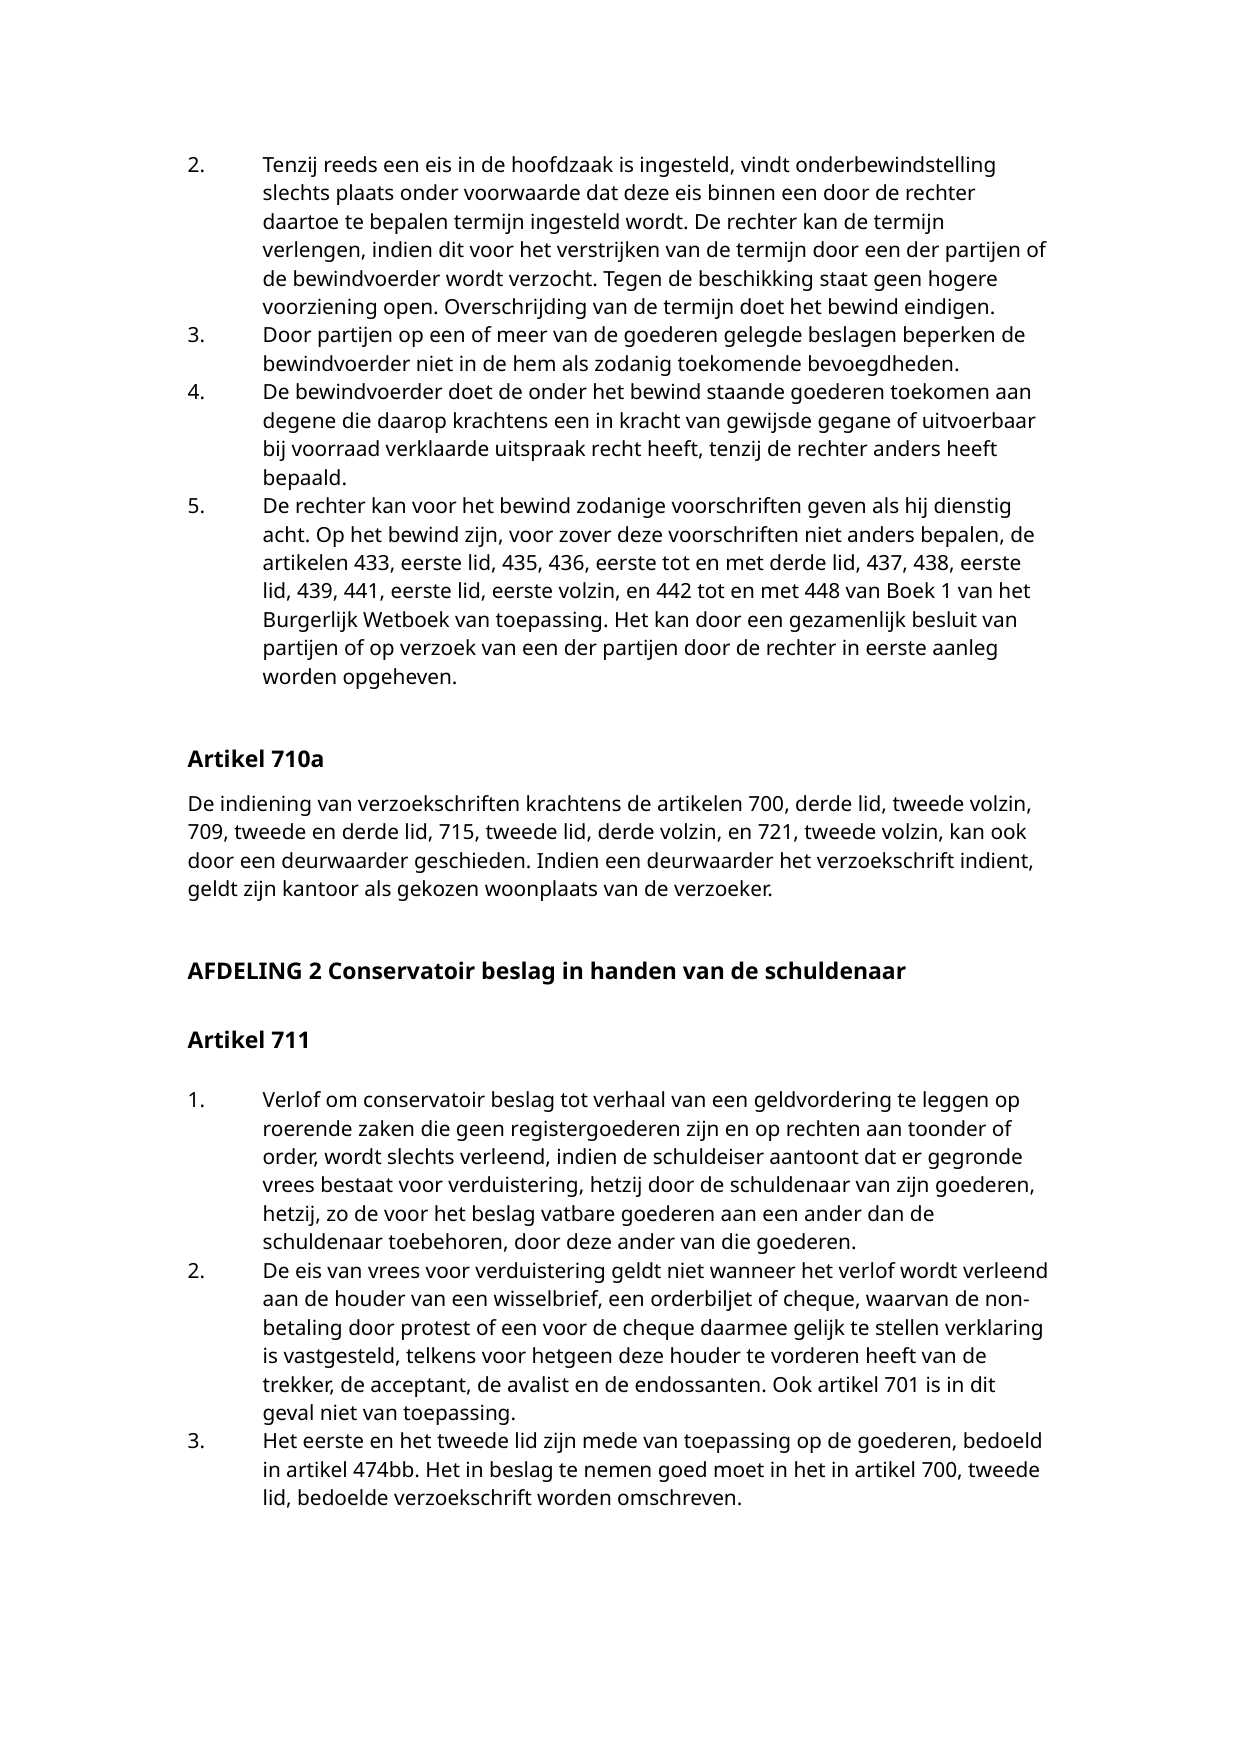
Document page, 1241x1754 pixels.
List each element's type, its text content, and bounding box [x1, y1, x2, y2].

list De eis van vrees voor verduistering geldt niet wanneer het verlof wordt verleend aan de houder van een wisselbrief, een orderbiljet of cheque, waarvan de non-betaling door protest of een voor de cheque daarmee gelijk te stellen verklaring is vastgesteld, telkens voor hetgeen deze houder te vorderen heeft van de trekker, de acceptant, de avalist en de endossanten. Ook artikel 701 is in dit geval niet van toepassing. [187, 1256, 1053, 1427]
subtitle Artikel 710a [187, 743, 1053, 774]
list Tenzij reeds een eis in de hoofdzaak is ingesteld, vindt onderbewindstelling slechts plaats onder voorwaarde dat deze eis binnen een door de rechter daartoe te bepalen termijn ingesteld wordt. De rechter kan de termijn verlengen, indien dit voor het verstrijken van de termijn door een der partijen of de bewindvoerder wordt verzocht. Tegen de beschikking staat geen hogere voorziening open. Overschrijding van de termijn doet het bewind eindigen. [187, 150, 1053, 321]
subtitle Artikel 711 [187, 1024, 1053, 1055]
list Verlof om conservatoir beslag tot verhaal van een geldvordering te leggen op roerende zaken die geen registergoederen zijn en op rechten aan toonder of order, wordt slechts verleend, indien de schuldeiser aantoont dat er gegronde vrees bestaat voor verduistering, hetzij door de schuldenaar van zijn goederen, hetzij, zo de voor het beslag vatbare goederen aan een ander dan de schuldenaar toebehoren, door deze ander van die goederen. [187, 1085, 1053, 1256]
list Het eerste en het tweede lid zijn mede van toepassing op de goederen, bedoeld in artikel 474bb. Het in beslag te nemen goed moet in het in artikel 700, tweede lid, bedoelde verzoekschrift worden omschreven. [187, 1427, 1053, 1512]
list De rechter kan voor het bewind zodanige voorschriften geven als hij dienstig acht. Op het bewind zijn, voor zover deze voorschriften niet anders bepalen, de artikelen 433, eerste lid, 435, 436, eerste tot en met derde lid, 437, 438, eerste lid, 439, 441, eerste lid, eerste volzin, en 442 tot en met 448 van Boek 1 van het Burgerlijk Wetboek van toepassing. Het kan door een gezamenlijk besluit van partijen of op verzoek van een der partijen door de rechter in eerste aanleg worden opgeheven. [187, 491, 1053, 690]
subtitle AFDELING 2 Conservatoir beslag in handen van de schuldenaar [187, 955, 1053, 987]
list De bewindvoerder doet de onder het bewind staande goederen toekomen aan degene die daarop krachtens een in kracht van gewijsde gegane of uitvoerbaar bij voorraad verklaarde uitspraak recht heeft, tenzij de rechter anders heeft bepaald. [187, 377, 1053, 491]
list Door partijen op een of meer van de goederen gelegde beslagen beperken de bewindvoerder niet in de hem als zodanig toekomende bevoegdheden. [187, 321, 1053, 377]
text De indiening van verzoekschriften krachtens de artikelen 700, derde lid, tweede volzin, 709, tweede en derde lid, 715, tweede lid, derde volzin, en 721, tweede volzin, kan ook door een deurwaarder geschieden. Indien een deurwaarder het verzoekschrift indient, geldt zijn kantoor als gekozen woonplaats van de verzoeker. [187, 789, 1053, 903]
